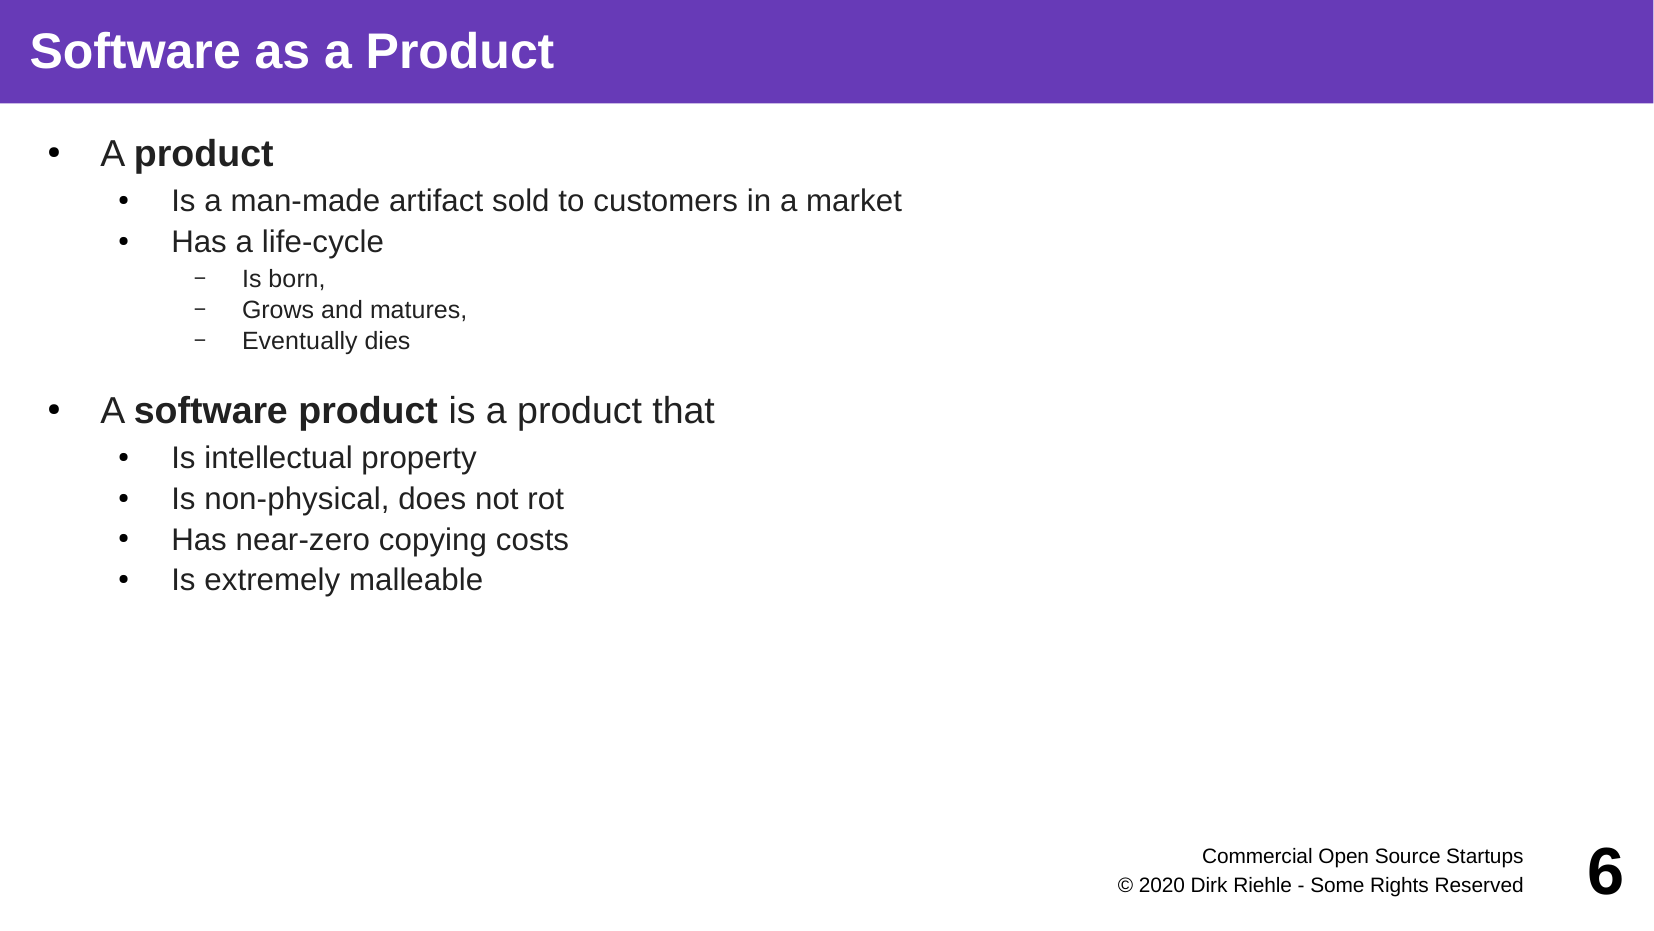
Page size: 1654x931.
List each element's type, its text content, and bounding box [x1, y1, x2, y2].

title Software as a Product [0, 0, 1654, 104]
list A product Is a man-made artifact sold to customers in a market Has a life-cycle Is born, Grows and matures, Eventually dies A software product is a product that Is intellectual property Is non-physical, does not rot Has near-zero copying costs Is extremely malleable [29, 132, 1625, 813]
